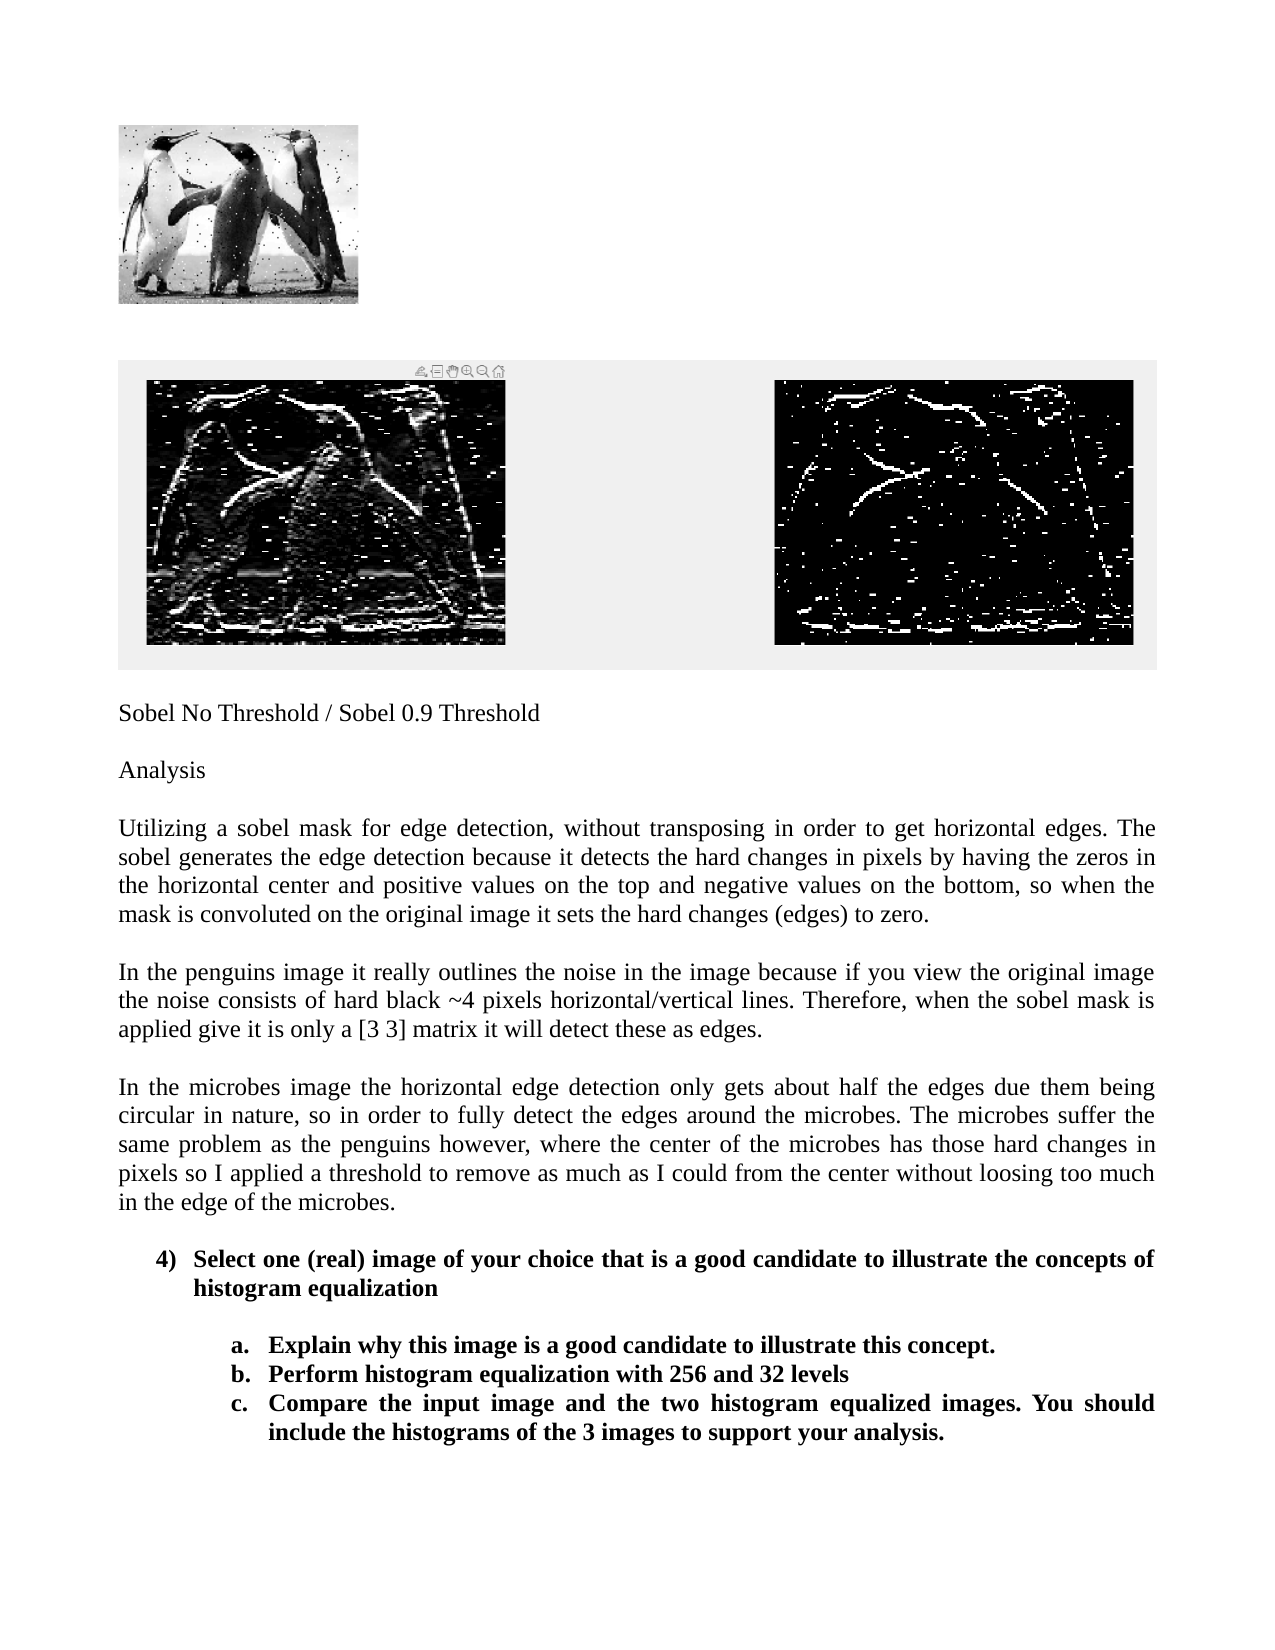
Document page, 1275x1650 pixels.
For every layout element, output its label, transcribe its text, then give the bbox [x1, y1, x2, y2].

text In the penguins image it really outlines the noise in the image because if you view the original image the noise consists of hard black ~4 pixels horizontal/vertical lines. Therefore, when the sobel mask is applied give it is only a [3 3] matrix it will detect these as edges. [118, 957, 1157, 1043]
text In the microbes image the horizontal edge detection only gets about half the edges due them being circular in nature, so in order to fully detect the edges around the microbes. The microbes suffer the same problem as the penguins however, where the center of the microbes has those hard changes in pixels so I applied a threshold to remove as much as I could from the center without loosing too much in the edge of the microbes. [118, 1072, 1157, 1215]
picture [118, 125, 359, 304]
picture [118, 360, 1157, 670]
text Sobel No Threshold / Sobel 0.9 Threshold [118, 698, 1157, 727]
list Perform histogram equalization with 256 and 32 levels [231, 1359, 1157, 1388]
list Compare the input image and the two histogram equalized images. You should include the histograms of the 3 images to support your analysis. [231, 1388, 1157, 1445]
text Analysis [118, 755, 1157, 784]
list Explain why this image is a good candidate to illustrate this concept. [231, 1330, 1157, 1359]
list Select one (real) image of your choice that is a good candidate to illustrate the concepts of histogram equalization [156, 1244, 1157, 1302]
text Utilizing a sobel mask for edge detection, without transposing in order to get horizontal edges. The sobel generates the edge detection because it detects the hard changes in pixels by having the zeros in the horizontal center and positive values on the top and negative values on the bottom, so when the mask is convoluted on the original image it sets the hard changes (edges) to zero. [118, 813, 1157, 928]
